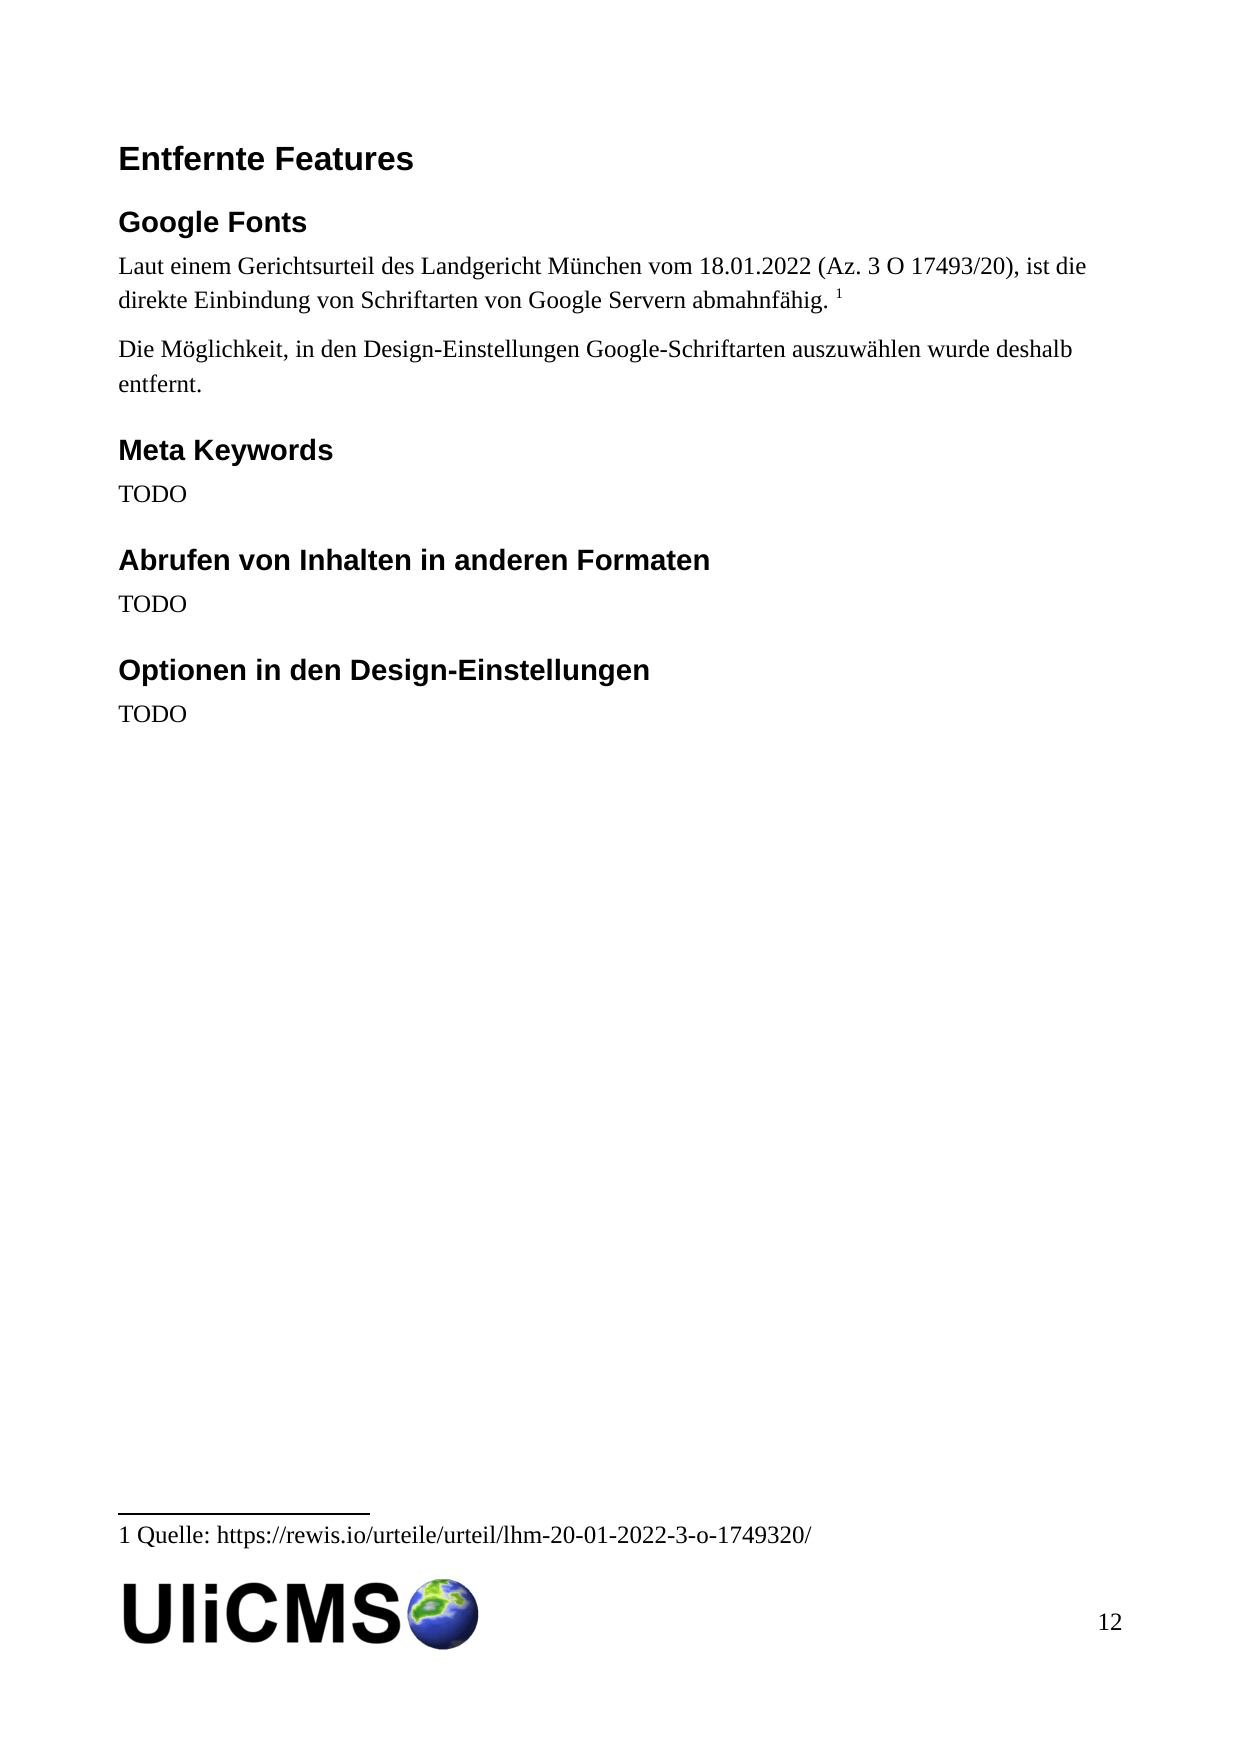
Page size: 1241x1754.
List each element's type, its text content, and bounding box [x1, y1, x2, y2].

subtitle Abrufen von Inhalten in anderen Formaten [118, 542, 1122, 576]
text TODO [118, 699, 1122, 727]
picture [118, 1578, 479, 1652]
text Quelle: https://rewis.io/urteile/urteil/lhm-20-01-2022-3-o-1749320/ [118, 1520, 1122, 1549]
text TODO [118, 479, 1122, 508]
subtitle Optionen in den Design-Einstellungen [118, 652, 1122, 686]
subtitle Meta Keywords [118, 433, 1122, 466]
subtitle Google Fonts [118, 205, 1122, 238]
text TODO [118, 589, 1122, 617]
text Die Möglichkeit, in den Design-Einstellungen Google-Schriftarten auszuwählen wurde deshalb entfernt. [118, 334, 1122, 398]
text Laut einem Gerichtsurteil des Landgericht München vom 18.01.2022 (Az. 3 O 17493/20), ist die direkte Einbindung von Schriftarten von Google Servern abmahnfähig. [118, 251, 1122, 314]
subtitle Entfernte Features [118, 139, 1122, 178]
